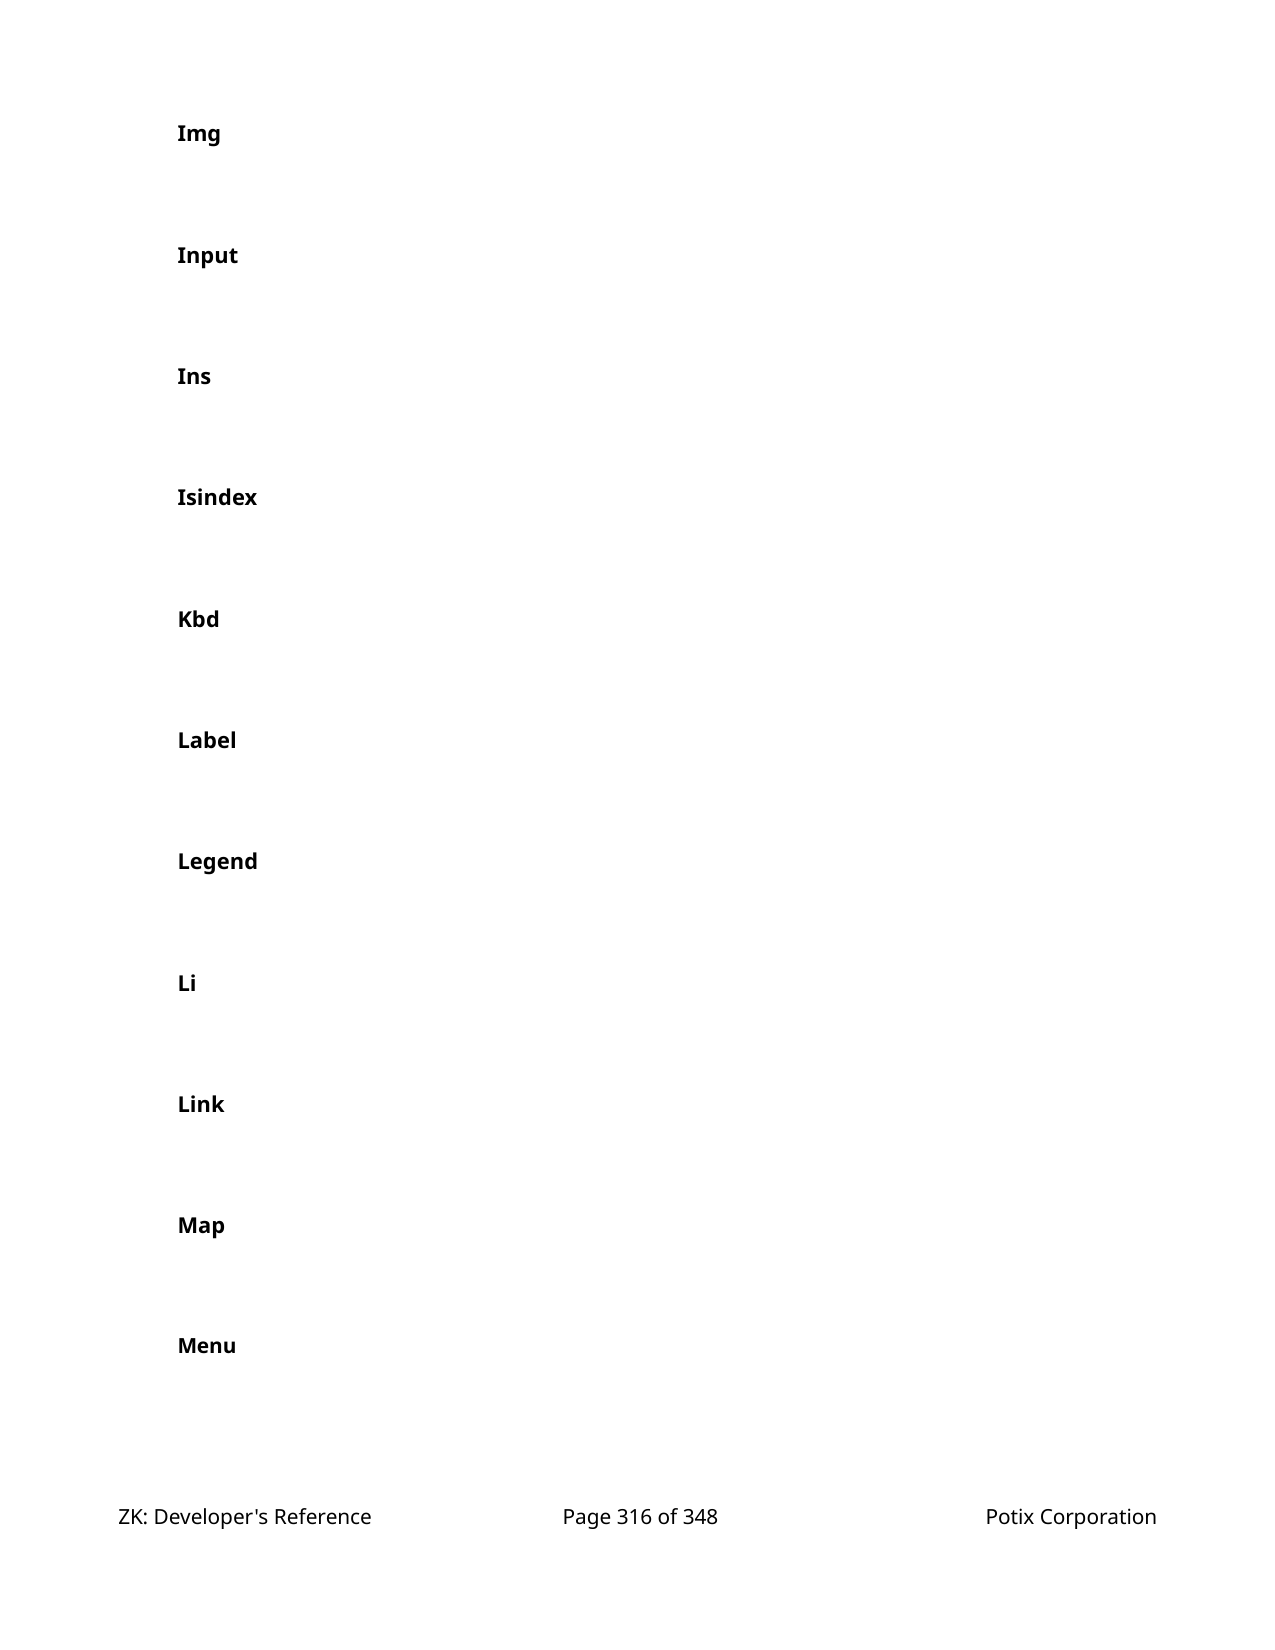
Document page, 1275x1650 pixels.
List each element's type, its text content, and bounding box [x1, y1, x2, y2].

subtitle Img [177, 118, 1157, 148]
subtitle Kbd [177, 603, 1157, 633]
subtitle Map [177, 1210, 1157, 1240]
subtitle Li [177, 968, 1157, 998]
subtitle Menu [177, 1332, 1157, 1360]
subtitle Label [177, 725, 1157, 755]
subtitle Isindex [177, 482, 1157, 512]
subtitle Input [177, 239, 1157, 269]
subtitle Legend [177, 846, 1157, 876]
subtitle Ins [177, 361, 1157, 391]
subtitle Link [177, 1089, 1157, 1119]
